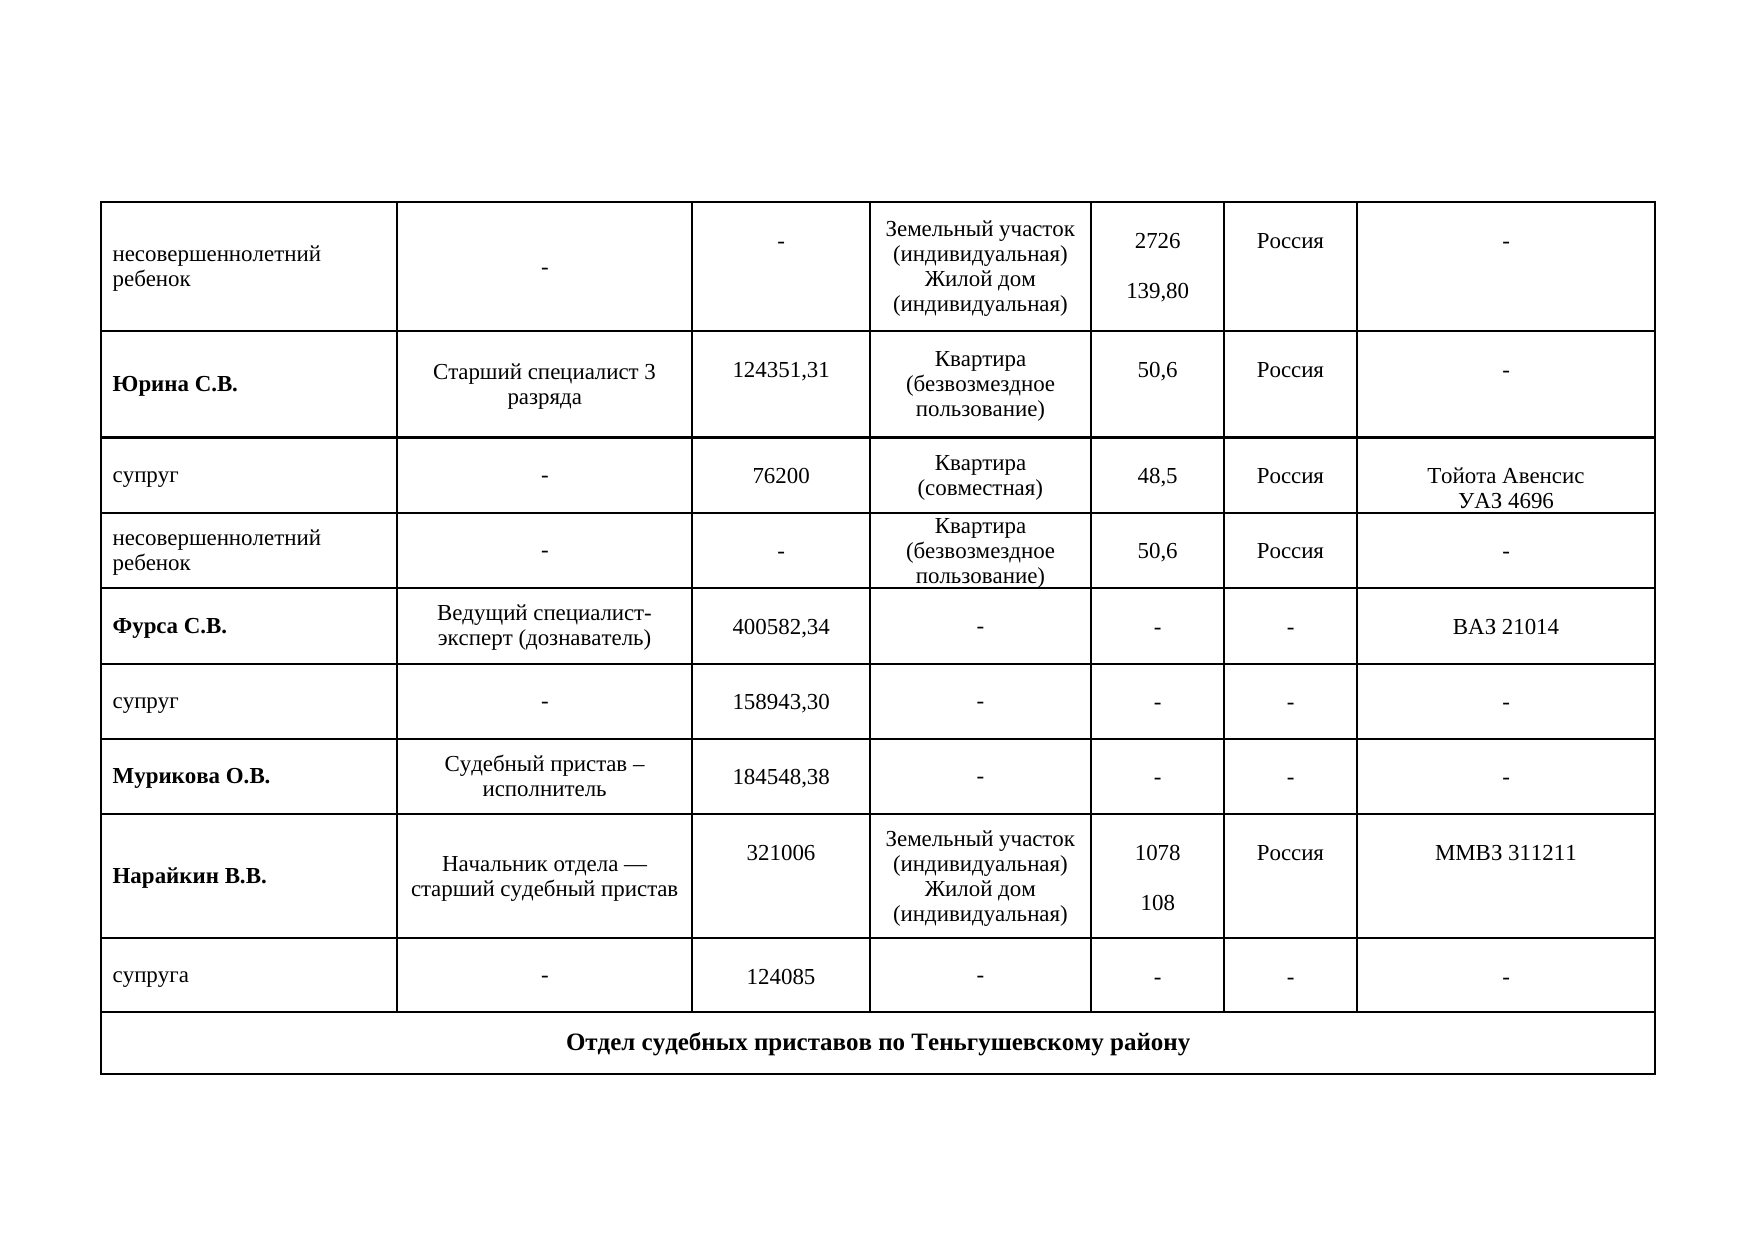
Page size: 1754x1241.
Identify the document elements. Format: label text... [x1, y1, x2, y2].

table_cell - [693, 514, 869, 587]
table_cell 1078 108 [1092, 815, 1223, 937]
table_cell 400582,34 [693, 589, 869, 662]
table_cell - [871, 740, 1090, 813]
table_cell Судебный пристав – исполнитель [398, 740, 691, 813]
table_cell Россия [1225, 815, 1356, 937]
table_cell - [398, 665, 691, 738]
table_cell - [1358, 665, 1654, 738]
table_cell Ведущий специалист-эксперт (дознаватель) [398, 589, 691, 662]
table_cell 158943,30 [693, 665, 869, 738]
table_cell несовершеннолетний ребенок [102, 514, 396, 587]
table_cell - [1092, 939, 1223, 1011]
table_cell - [398, 939, 691, 1011]
table_cell несовершеннолетний ребенок [102, 203, 396, 330]
table_cell Мурикова О.В. [102, 740, 396, 813]
table_cell - [693, 203, 869, 330]
table_cell - [1225, 939, 1356, 1011]
table_cell 321006 [693, 815, 869, 937]
table_cell супруга [102, 939, 396, 1011]
table_cell супруг [102, 439, 396, 512]
table_cell Россия [1225, 203, 1356, 330]
table_cell 124351,31 [693, 332, 869, 436]
table_cell - [871, 665, 1090, 738]
table_cell - [1358, 203, 1654, 330]
table_cell Квартира (безвозмездное пользование) [871, 514, 1090, 587]
table_cell ВАЗ 21014 [1358, 589, 1654, 662]
table_cell ММВЗ 311211 [1358, 815, 1654, 937]
table_cell - [1358, 514, 1654, 587]
table_cell Земельный участок (индивидуальная) Жилой дом (индивидуальная) [871, 203, 1090, 330]
table_cell - [1225, 589, 1356, 662]
table_cell Тойота Авенсис УАЗ 4696 [1358, 439, 1654, 512]
table_cell - [1092, 589, 1223, 662]
table_cell - [1358, 332, 1654, 436]
table_cell Отдел судебных приставов по Теньгушевскому району [102, 1013, 1654, 1073]
table_cell Юрина С.В. [102, 332, 396, 436]
table_cell - [1225, 740, 1356, 813]
table_cell Старший специалист 3 разряда [398, 332, 691, 436]
table_cell Фурса С.В. [102, 589, 396, 662]
table_cell - [398, 439, 691, 512]
table_cell - [398, 203, 691, 330]
table_cell 50,6 [1092, 514, 1223, 587]
table_cell Начальник отдела — старший судебный пристав [398, 815, 691, 937]
table_cell Россия [1225, 332, 1356, 436]
table_cell Земельный участок (индивидуальная) Жилой дом (индивидуальная) [871, 815, 1090, 937]
table_cell Квартира (безвозмездное пользование) [871, 332, 1090, 436]
table_cell - [398, 514, 691, 587]
table_cell - [1092, 665, 1223, 738]
table_cell Россия [1225, 439, 1356, 512]
table_cell - [1225, 665, 1356, 738]
table_cell - [871, 939, 1090, 1011]
table_cell 2726 139,80 [1092, 203, 1223, 330]
table_cell Россия [1225, 514, 1356, 587]
table_cell Нарайкин В.В. [102, 815, 396, 937]
table_cell - [1358, 939, 1654, 1011]
table_cell Квартира (совместная) [871, 439, 1090, 512]
table_cell 124085 [693, 939, 869, 1011]
table_cell - [1358, 740, 1654, 813]
table_cell 50,6 [1092, 332, 1223, 436]
table_cell 48,5 [1092, 439, 1223, 512]
table_cell 76200 [693, 439, 869, 512]
table_cell - [1092, 740, 1223, 813]
table_cell супруг [102, 665, 396, 738]
table_cell - [871, 589, 1090, 662]
table_cell 184548,38 [693, 740, 869, 813]
